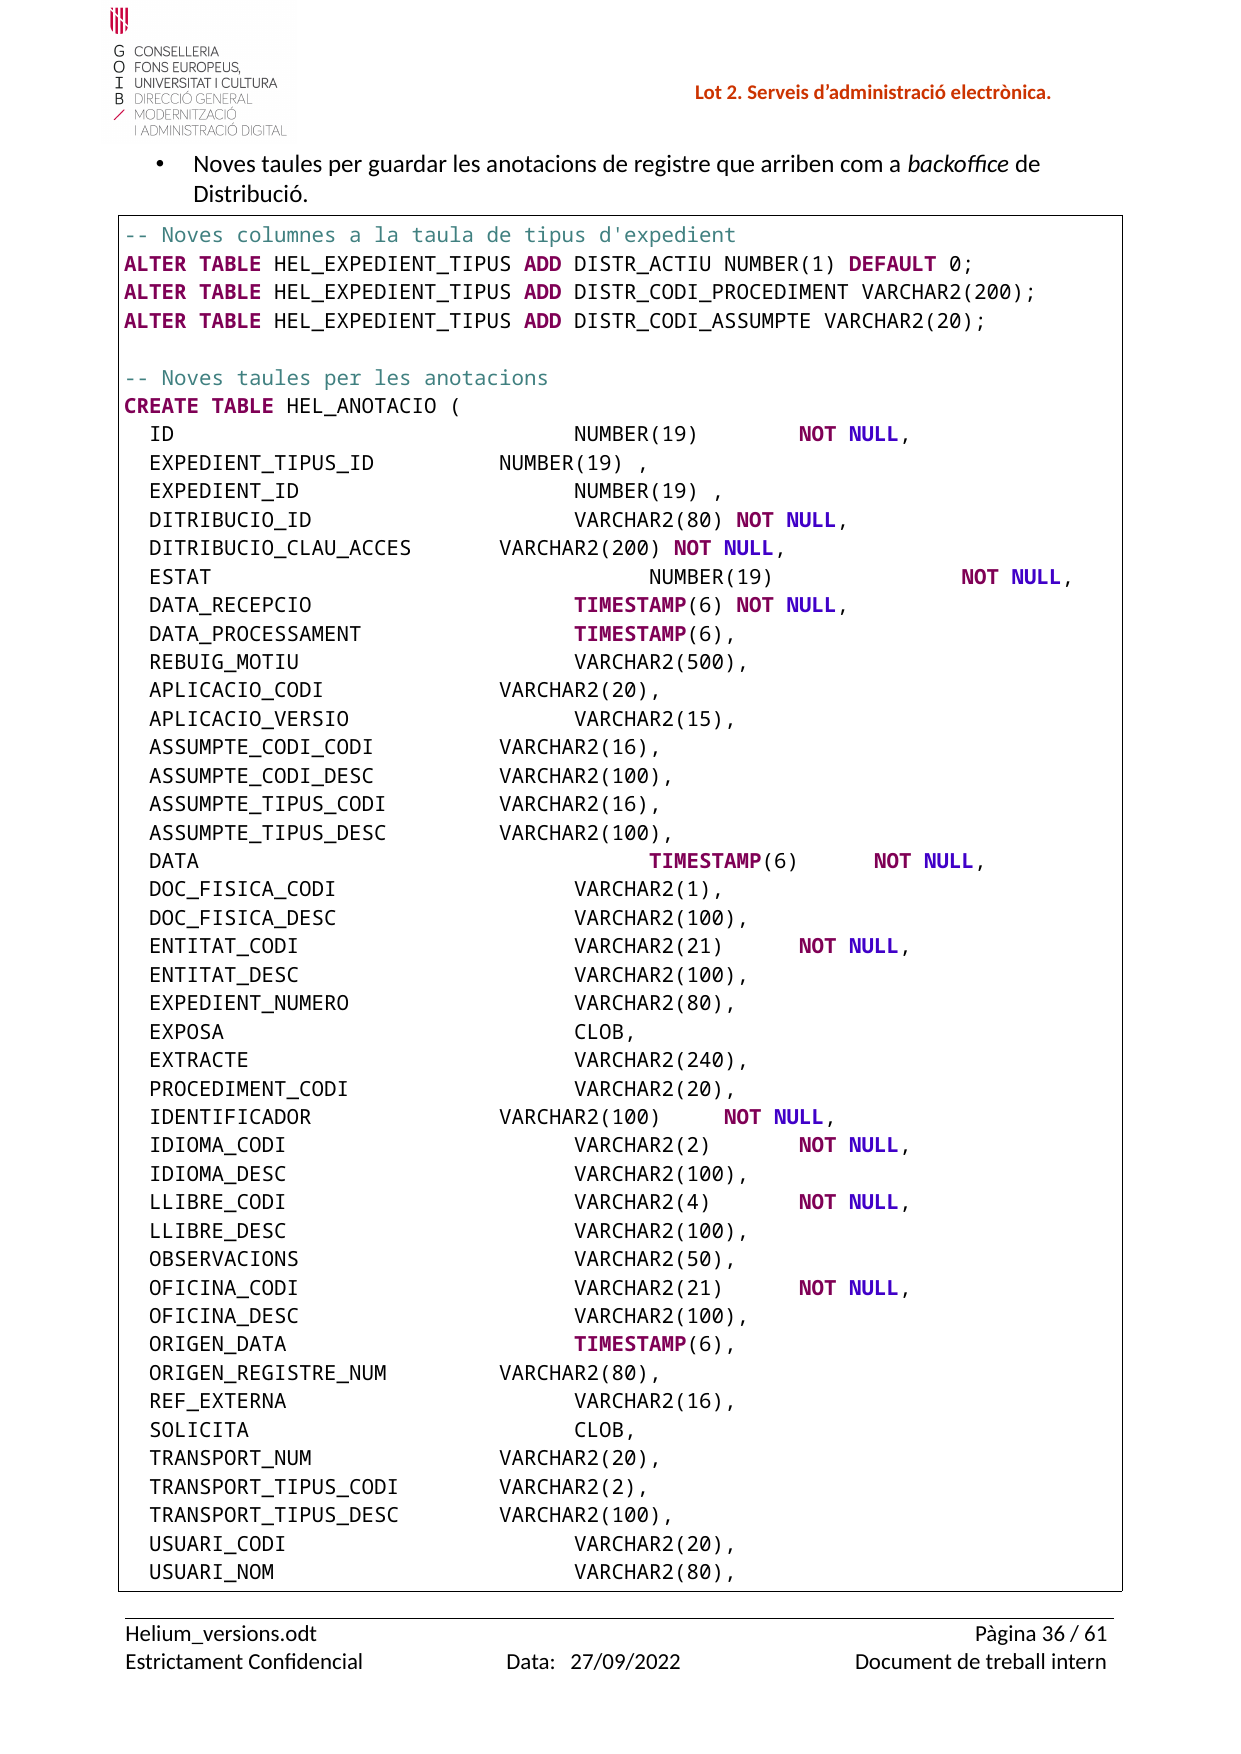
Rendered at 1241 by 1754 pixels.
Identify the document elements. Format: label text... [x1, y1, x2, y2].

table_header -- Noves columnes a la taula de tipus d'expedient ALTER TABLE HEL_EXPEDIENT_TIPUS ADD DISTR_ACTIU NUMBER(1) DEFAULT 0; ALTER TABLE HEL_EXPEDIENT_TIPUS ADD DISTR_CODI_PROCEDIMENT VARCHAR2(200); ALTER TABLE HEL_EXPEDIENT_TIPUS ADD DISTR_CODI_ASSUMPTE VARCHAR2(20); -- Noves taules per les anotacions CREATE TABLE HEL_ANOTACIO ( ID NUMBER(19) NOT NULL, EXPEDIENT_TIPUS_ID NUMBER(19) , EXPEDIENT_ID NUMBER(19) , DITRIBUCIO_ID VARCHAR2(80) NOT NULL, DITRIBUCIO_CLAU_ACCES VARCHAR2(200) NOT NULL, ESTAT NUMBER(19) NOT NULL, DATA_RECEPCIO TIMESTAMP(6) NOT NULL, DATA_PROCESSAMENT TIMESTAMP(6), REBUIG_MOTIU VARCHAR2(500), APLICACIO_CODI VARCHAR2(20), APLICACIO_VERSIO VARCHAR2(15), ASSUMPTE_CODI_CODI VARCHAR2(16), ASSUMPTE_CODI_DESC VARCHAR2(100), ASSUMPTE_TIPUS_CODI VARCHAR2(16), ASSUMPTE_TIPUS_DESC VARCHAR2(100), DATA TIMESTAMP(6) NOT NULL, DOC_FISICA_CODI VARCHAR2(1), DOC_FISICA_DESC VARCHAR2(100), ENTITAT_CODI VARCHAR2(21) NOT NULL, ENTITAT_DESC VARCHAR2(100), EXPEDIENT_NUMERO VARCHAR2(80), EXPOSA CLOB, EXTRACTE VARCHAR2(240), PROCEDIMENT_CODI VARCHAR2(20), IDENTIFICADOR VARCHAR2(100) NOT NULL, IDIOMA_CODI VARCHAR2(2) NOT NULL, IDIOMA_DESC VARCHAR2(100), LLIBRE_CODI VARCHAR2(4) NOT NULL, LLIBRE_DESC VARCHAR2(100), OBSERVACIONS VARCHAR2(50), OFICINA_CODI VARCHAR2(21) NOT NULL, OFICINA_DESC VARCHAR2(100), ORIGEN_DATA TIMESTAMP(6), ORIGEN_REGISTRE_NUM VARCHAR2(80), REF_EXTERNA VARCHAR2(16), SOLICITA CLOB, TRANSPORT_NUM VARCHAR2(20), TRANSPORT_TIPUS_CODI VARCHAR2(2), TRANSPORT_TIPUS_DESC VARCHAR2(100), USUARI_CODI VARCHAR2(20), USUARI_NOM VARCHAR2(80), [119, 216, 1122, 1591]
picture [100, 0, 297, 144]
list Noves taules per guardar les anotacions de registre que arriben com a backoffice de Distribució. [156, 148, 1122, 209]
